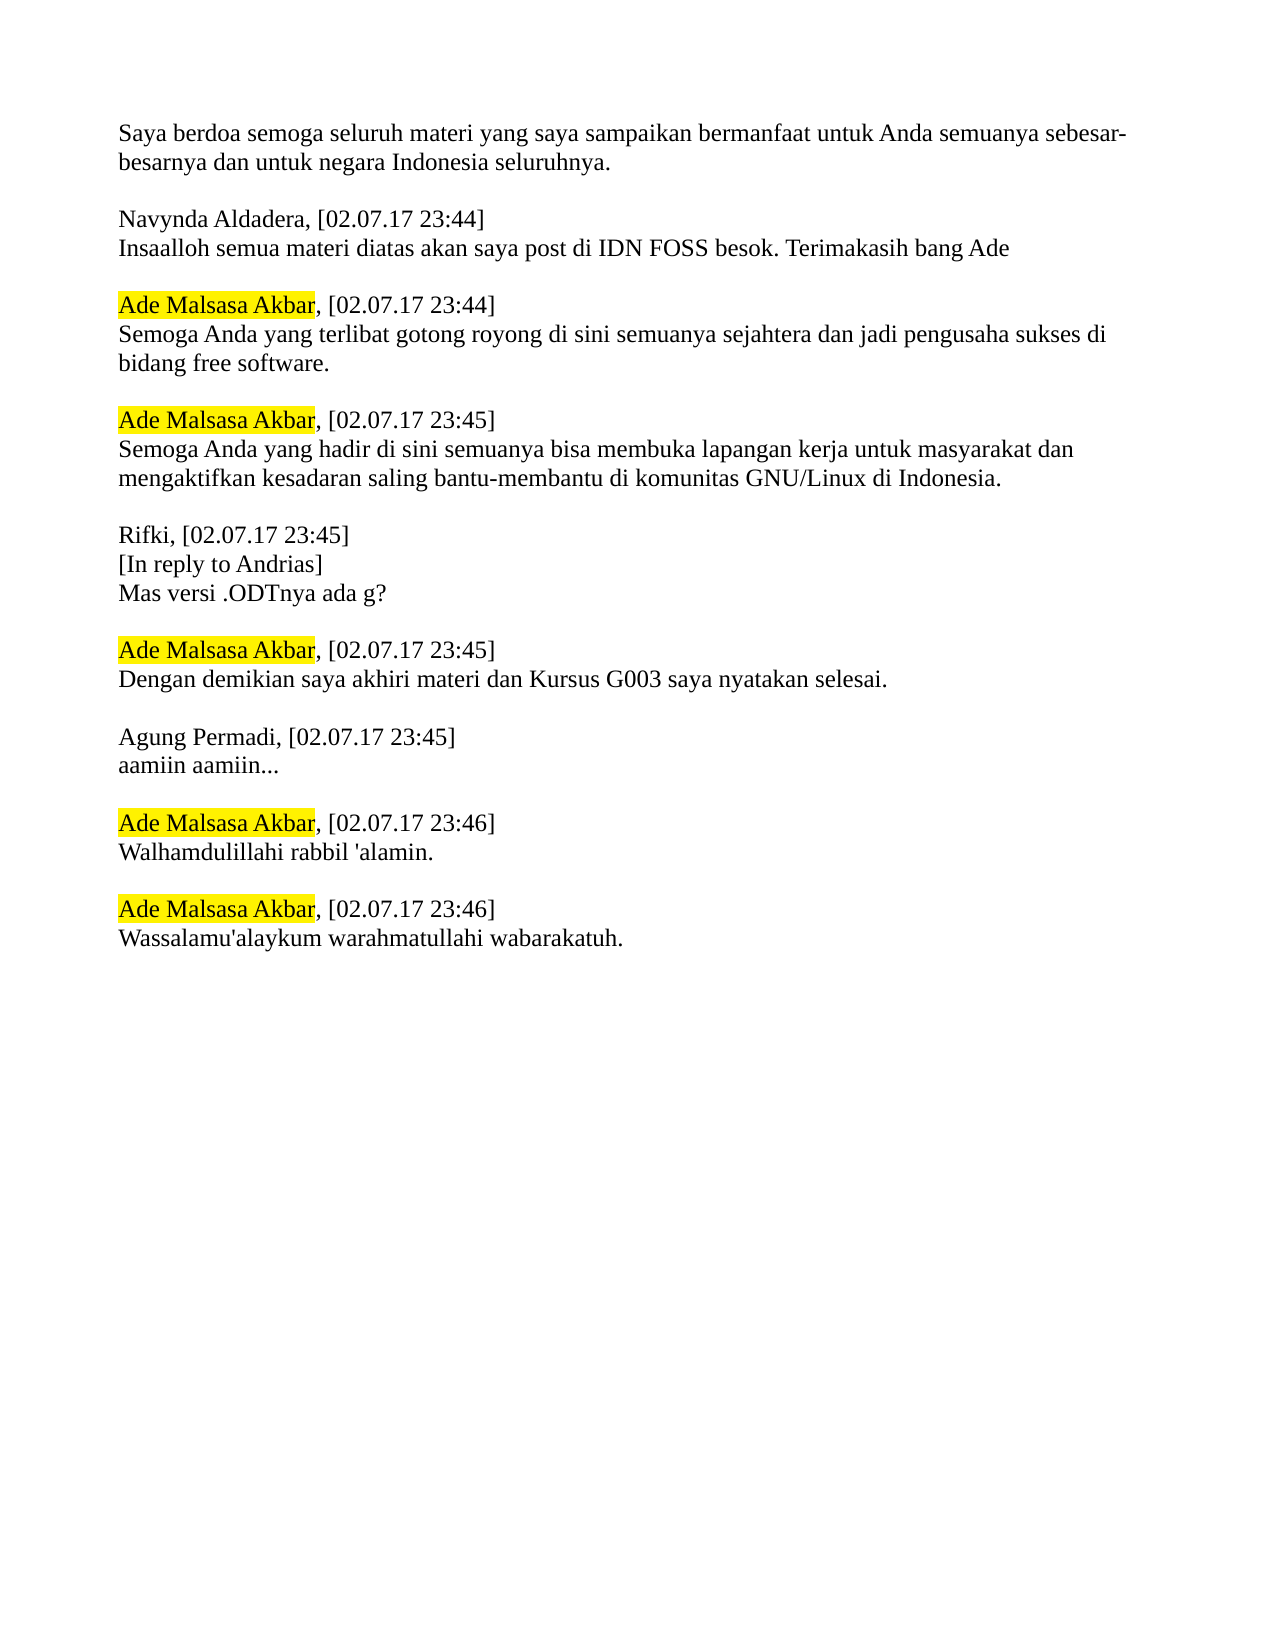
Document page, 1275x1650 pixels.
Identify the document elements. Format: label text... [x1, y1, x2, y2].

text Ade Malsasa Akbar, [02.07.17 23:46] [118, 808, 1157, 837]
text Navynda Aldadera, [02.07.17 23:44] [118, 204, 1157, 233]
text Semoga Anda yang terlibat gotong royong di sini semuanya sejahtera dan jadi pengusaha sukses di bidang free software. [118, 319, 1157, 377]
text [In reply to Andrias] [118, 549, 1157, 578]
text Agung Permadi, [02.07.17 23:45] [118, 722, 1157, 751]
text Mas versi .ODTnya ada g? [118, 578, 1157, 607]
text Ade Malsasa Akbar, [02.07.17 23:45] [118, 406, 1157, 434]
text Rifki, [02.07.17 23:45] [118, 521, 1157, 549]
text Insaalloh semua materi diatas akan saya post di IDN FOSS besok. Terimakasih bang Ade [118, 233, 1157, 262]
text Saya berdoa semoga seluruh materi yang saya sampaikan bermanfaat untuk Anda semuanya sebesar-besarnya dan untuk negara Indonesia seluruhnya. [118, 118, 1157, 176]
text Ade Malsasa Akbar, [02.07.17 23:45] [118, 636, 1157, 664]
text Walhamdulillahi rabbil 'alamin. [118, 837, 1157, 866]
text Ade Malsasa Akbar, [02.07.17 23:46] [118, 894, 1157, 923]
text Semoga Anda yang hadir di sini semuanya bisa membuka lapangan kerja untuk masyarakat dan mengaktifkan kesadaran saling bantu-membantu di komunitas GNU/Linux di Indonesia. [118, 434, 1157, 492]
text Wassalamu'alaykum warahmatullahi wabarakatuh. [118, 923, 1157, 952]
text Dengan demikian saya akhiri materi dan Kursus G003 saya nyatakan selesai. [118, 664, 1157, 693]
text aamiin aamiin... 🙏🙏🙏 [118, 751, 1157, 779]
text Ade Malsasa Akbar, [02.07.17 23:44] [118, 291, 1157, 319]
